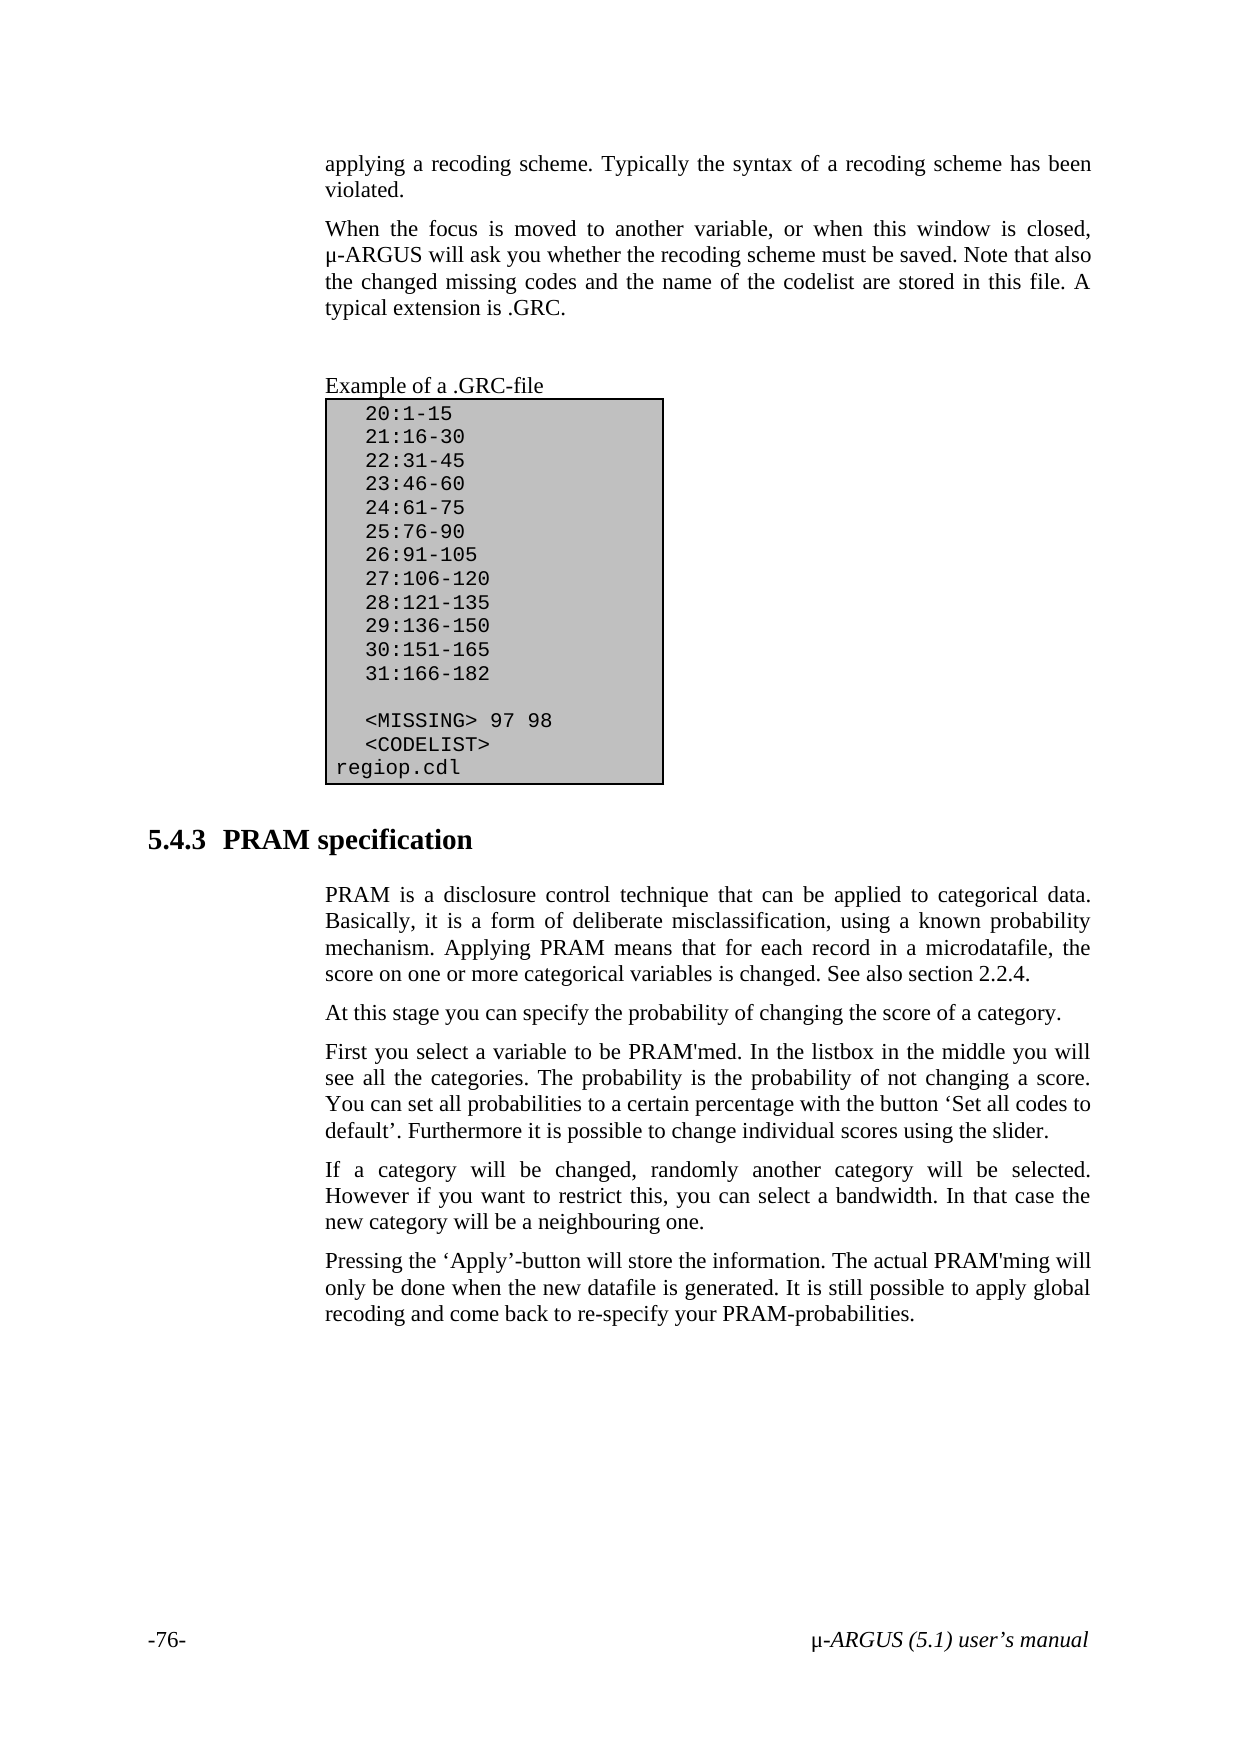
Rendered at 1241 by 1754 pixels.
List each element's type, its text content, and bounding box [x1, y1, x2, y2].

text 28:121-135 [327, 587, 662, 611]
text When the focus is moved to another variable, or when this window is closed, μ-ARGUS will ask you whether the recoding scheme must be saved. Note that also the changed missing codes and the name of the codelist are stored in this file. A typical extension is .GRC. [325, 215, 1092, 321]
text 25:76-90 [327, 517, 662, 540]
text 23:46-60 [327, 469, 662, 493]
text <CODELIST> regiop.cdl [327, 729, 662, 783]
text At this stage you can specify the probability of changing the score of a category. [325, 999, 1092, 1025]
text 30:151-165 [327, 635, 662, 658]
text 26:91-105 [327, 540, 662, 564]
text 31:166-182 [327, 658, 662, 682]
text 27:106-120 [327, 564, 662, 587]
text 22:31-45 [327, 446, 662, 469]
text applying a recoding scheme. Typically the syntax of a recoding scheme has been violated. [325, 150, 1092, 203]
text 24:61-75 [327, 493, 662, 517]
text Pressing the ‘Apply’-button will store the information. The actual PRAM'ming will only be done when the new datafile is generated. It is still possible to apply global recoding and come back to re-specify your PRAM-probabilities. [325, 1247, 1092, 1326]
text If a category will be changed, randomly another category will be selected. However if you want to restrict this, you can select a bandwidth. In that case the new category will be a neighbouring one. [325, 1156, 1092, 1235]
text PRAM is a disclosure control technique that can be applied to categorical data. Basically, it is a form of deliberate misclassification, using a known probability mechanism. Applying PRAM means that for each record in a microdatafile, the score on one or more categorical variables is changed. See also section 2.2.4. [325, 881, 1092, 986]
text 21:16-30 [327, 422, 662, 446]
subtitle PRAM specification [148, 822, 1092, 856]
text Example of a .GRC-file [325, 372, 1092, 398]
text <MISSING> 97 98 [327, 706, 662, 729]
text First you select a variable to be PRAM'med. In the listbox in the middle you will see all the categories. The probability is the probability of not changing a score. You can set all probabilities to a certain percentage with the button ‘Set all codes to default’. Furthermore it is possible to change individual scores using the slider. [325, 1038, 1092, 1143]
text 20:1-15 [327, 400, 662, 422]
text 29:136-150 [327, 611, 662, 635]
